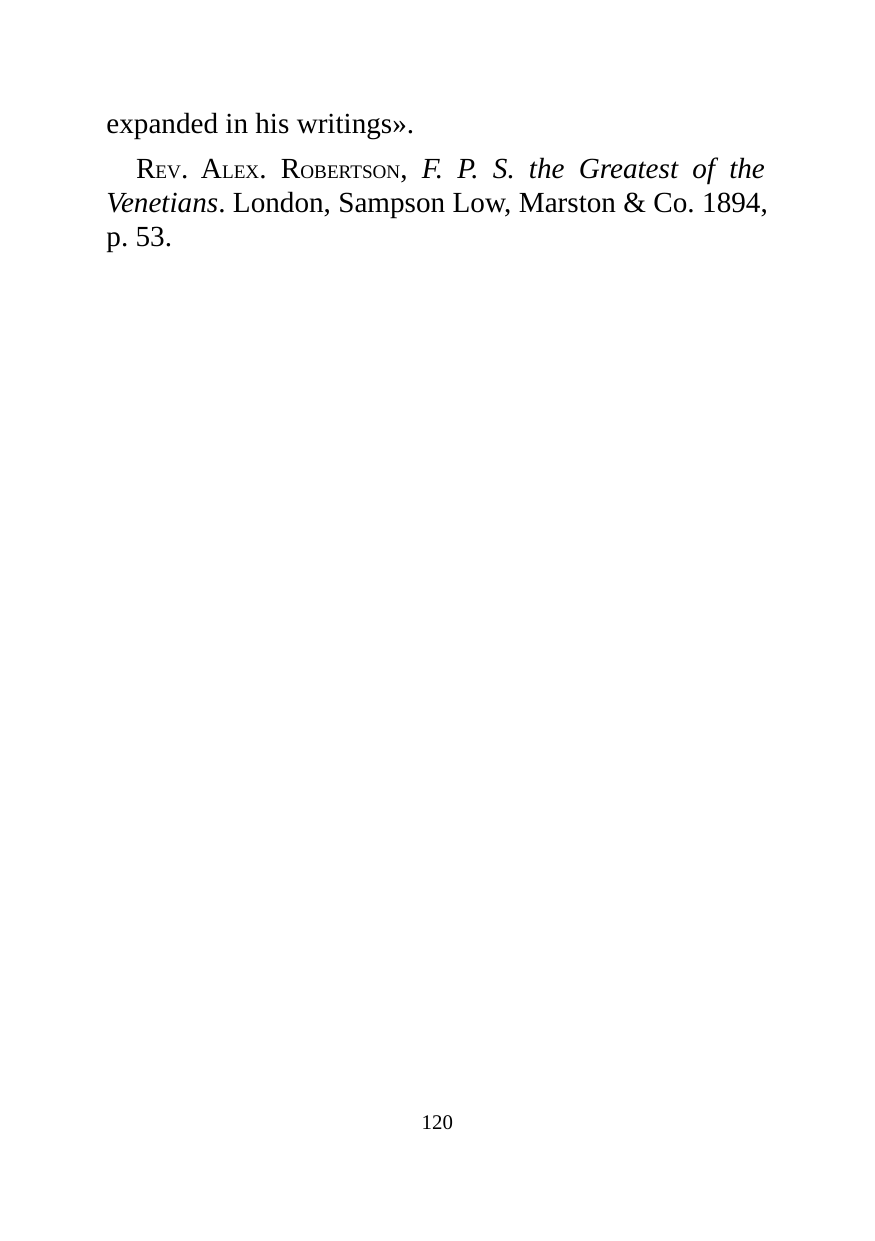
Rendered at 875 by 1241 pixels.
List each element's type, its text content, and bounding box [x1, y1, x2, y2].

text Rev. Alex. Robertson, F. P. S. the Greatest of the Venetians. London, Sampson Low, Marston & Co. 1894, p. 53. [106, 152, 768, 252]
text expanded in his writings». [106, 106, 768, 140]
